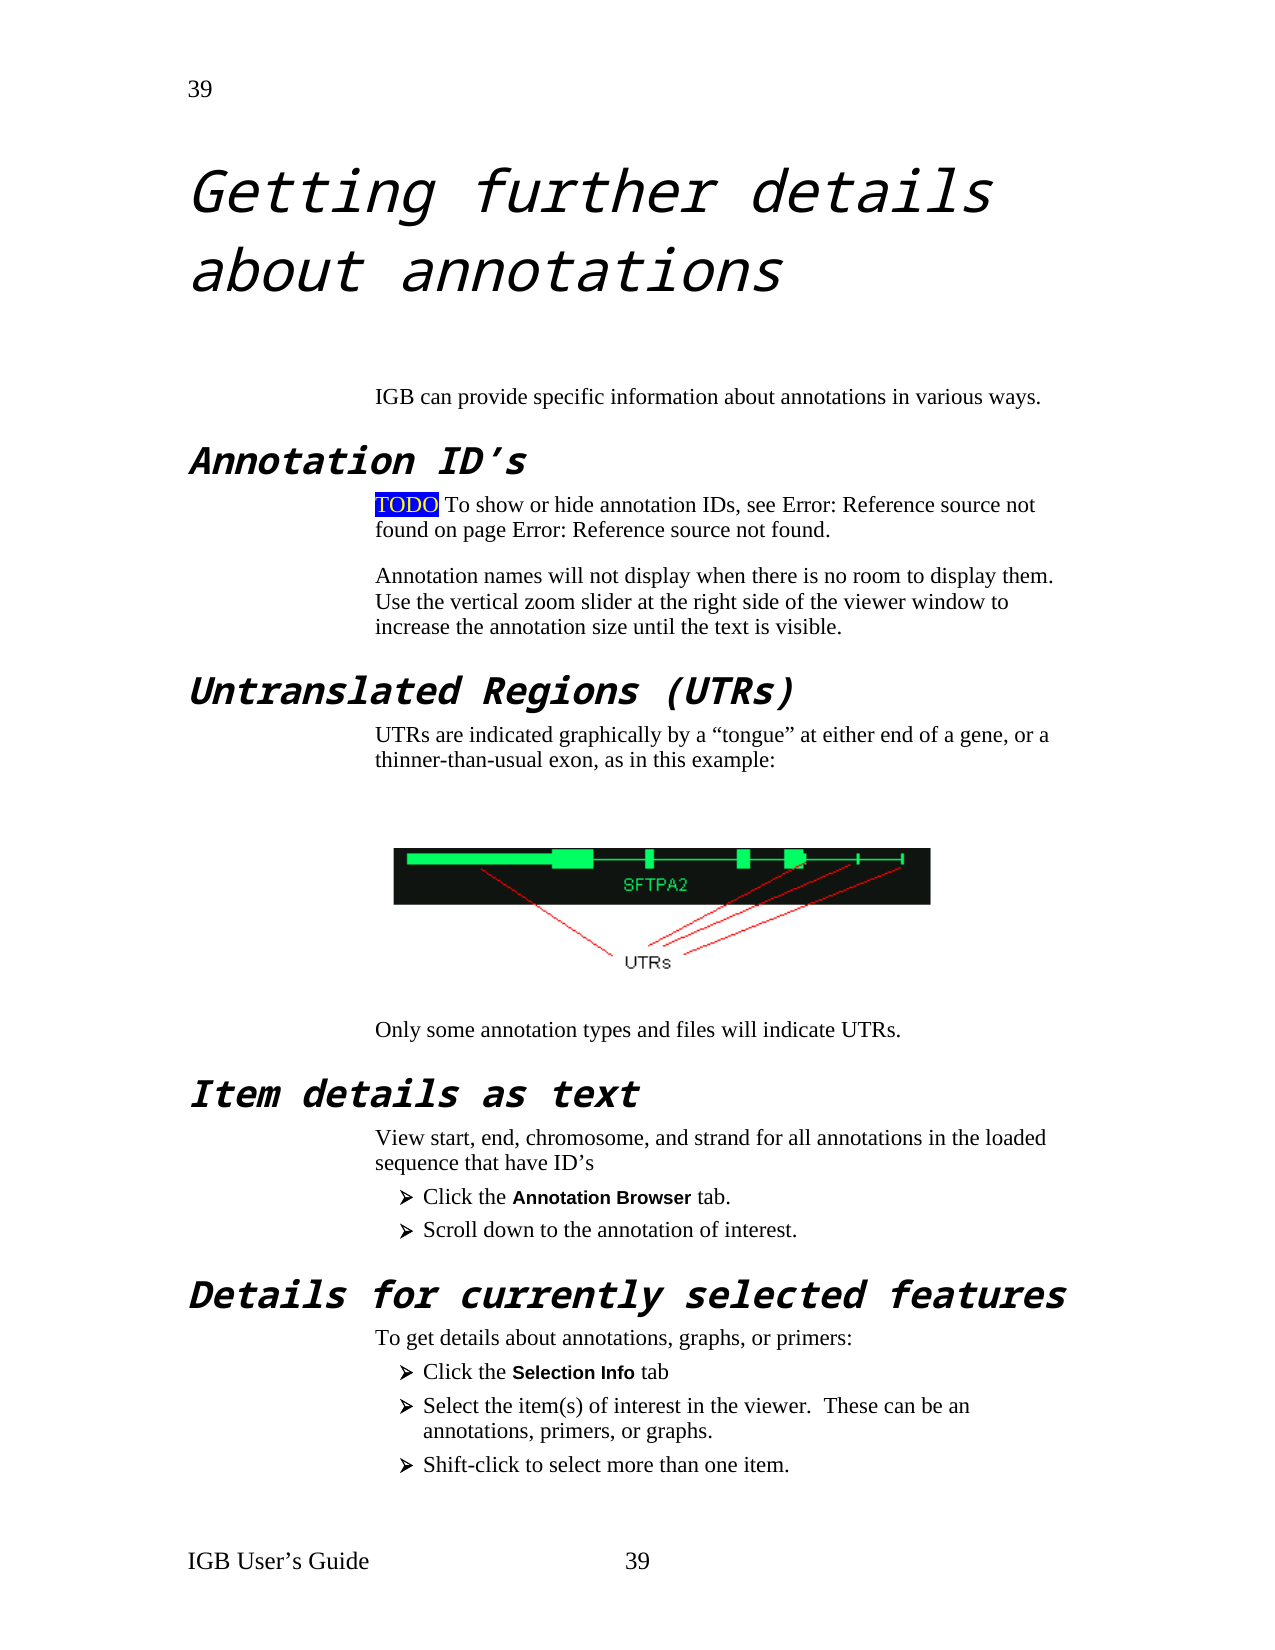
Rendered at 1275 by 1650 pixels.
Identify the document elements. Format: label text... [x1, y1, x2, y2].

list Shift-click to select more than one item. [399, 1452, 1087, 1477]
list Click the Annotation Browser tab. [399, 1184, 1087, 1209]
text UTRs are indicated graphically by a “tongue” at either end of a gene, or a thinner-than-usual exon, as in this example: [375, 722, 1087, 773]
subtitle Details for currently selected features [187, 1268, 1087, 1319]
text View start, end, chromosome, and strand for all annotations in the loaded sequence that have ID’s [375, 1124, 1087, 1175]
list Select the item(s) of interest in the viewer. These can be an annotations, primers, or graphs. [399, 1393, 1087, 1443]
list Scroll down to the annotation of interest. [399, 1217, 1087, 1243]
text To get details about annotations, graphs, or primers: [375, 1325, 1087, 1351]
list Click the Selection Info tab [399, 1359, 1087, 1384]
subtitle Untranslated Regions (UTRs) [187, 664, 1087, 716]
subtitle Getting further details about annotations [187, 150, 1087, 309]
text TODO To show or hide annotation IDs, see on page . [375, 492, 1087, 542]
subtitle Annotation ID’s [187, 434, 1087, 485]
text Only some annotation types and files will indicate UTRs. [375, 1017, 1087, 1042]
subtitle Item details as text [187, 1067, 1087, 1118]
text Annotation names will not display when there is no room to display them. Use the vertical zoom slider at the right side of the viewer window to increase the annotation size until the text is visible. [375, 563, 1087, 639]
picture [391, 848, 953, 987]
text IGB can provide specific information about annotations in various ways. [375, 384, 1087, 409]
